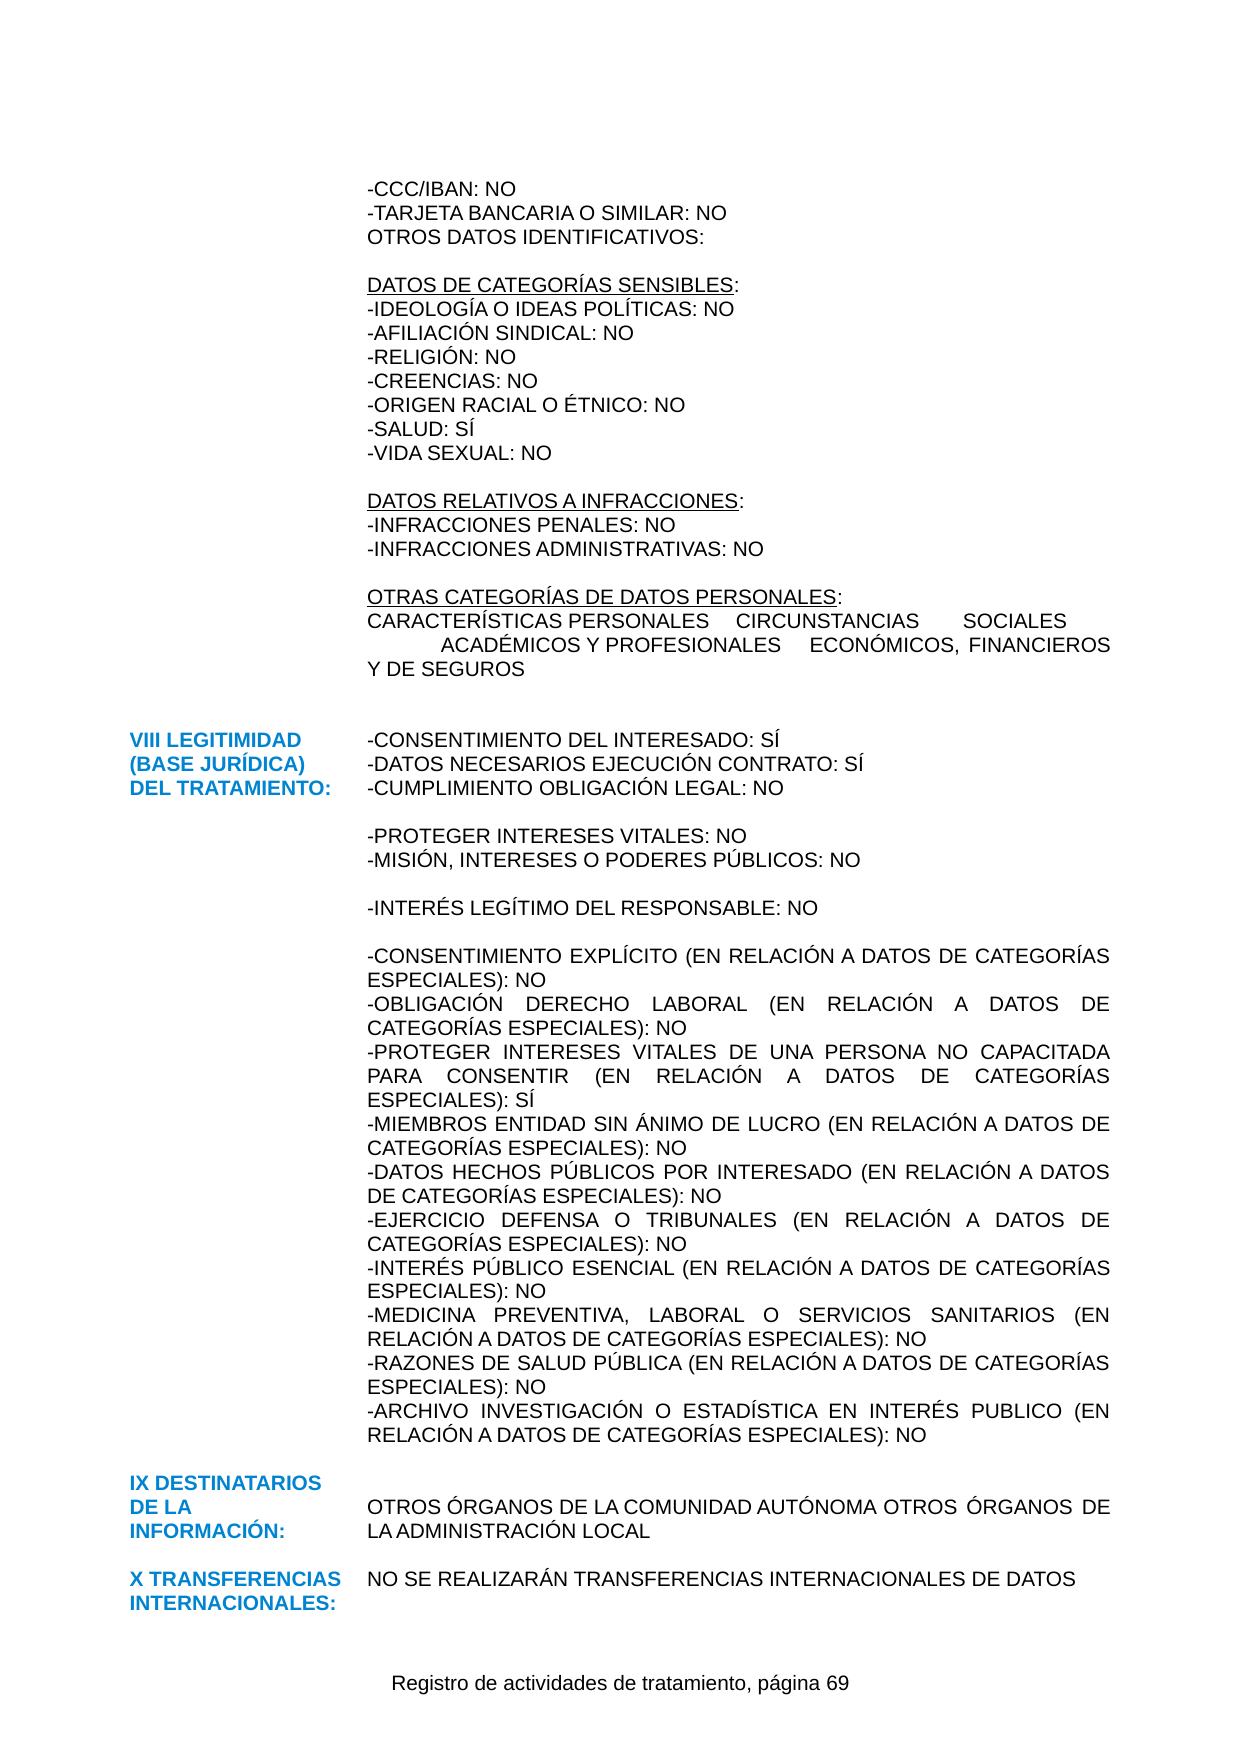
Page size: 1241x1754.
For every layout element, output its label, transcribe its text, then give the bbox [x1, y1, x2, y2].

table_cell -CCC/IBAN: NO -TARJETA BANCARIA O SIMILAR: NO OTROS DATOS IDENTIFICATIVOS: DATOS DE CATEGORÍAS SENSIBLES: -IDEOLOGÍA O IDEAS POLÍTICAS: NO -AFILIACIÓN SINDICAL: NO -RELIGIÓN: NO -CREENCIAS: NO -ORIGEN RACIAL O ÉTNICO: NO -SALUD: SÍ -VIDA SEXUAL: NO DATOS RELATIVOS A INFRACCIONES: -INFRACCIONES PENALES: NO -INFRACCIONES ADMINISTRATIVAS: NO OTRAS CATEGORÍAS DE DATOS PERSONALES: CARACTERÍSTICAS PERSONALES CIRCUNSTANCIAS SOCIALES ACADÉMICOS Y PROFESIONALES ECONÓMICOS, FINANCIEROS Y DE SEGUROS [356, 177, 1122, 728]
table_cell [118, 177, 356, 728]
table_cell OTROS ÓRGANOS DE LA COMUNIDAD AUTÓNOMA OTROS ÓRGANOS DE LA ADMINISTRACIÓN LOCAL [356, 1471, 1122, 1567]
table_cell X TRANSFERENCIAS INTERNACIONALES: [118, 1567, 356, 1615]
table_cell VIII LEGITIMIDAD (BASE JURÍDICA) DEL TRATAMIENTO: [118, 728, 356, 1471]
table_cell -CONSENTIMIENTO DEL INTERESADO: SÍ -DATOS NECESARIOS EJECUCIÓN CONTRATO: SÍ -CUMPLIMIENTO OBLIGACIÓN LEGAL: NO -PROTEGER INTERESES VITALES: NO -MISIÓN, INTERESES O PODERES PÚBLICOS: NO -INTERÉS LEGÍTIMO DEL RESPONSABLE: NO -CONSENTIMIENTO EXPLÍCITO (EN RELACIÓN A DATOS DE CATEGORÍAS ESPECIALES): NO -OBLIGACIÓN DERECHO LABORAL (EN RELACIÓN A DATOS DE CATEGORÍAS ESPECIALES): NO -PROTEGER INTERESES VITALES DE UNA PERSONA NO CAPACITADA PARA CONSENTIR (EN RELACIÓN A DATOS DE CATEGORÍAS ESPECIALES): SÍ -MIEMBROS ENTIDAD SIN ÁNIMO DE LUCRO (EN RELACIÓN A DATOS DE CATEGORÍAS ESPECIALES): NO -DATOS HECHOS PÚBLICOS POR INTERESADO (EN RELACIÓN A DATOS DE CATEGORÍAS ESPECIALES): NO -EJERCICIO DEFENSA O TRIBUNALES (EN RELACIÓN A DATOS DE CATEGORÍAS ESPECIALES): NO -INTERÉS PÚBLICO ESENCIAL (EN RELACIÓN A DATOS DE CATEGORÍAS ESPECIALES): NO -MEDICINA PREVENTIVA, LABORAL O SERVICIOS SANITARIOS (EN RELACIÓN A DATOS DE CATEGORÍAS ESPECIALES): NO -RAZONES DE SALUD PÚBLICA (EN RELACIÓN A DATOS DE CATEGORÍAS ESPECIALES): NO -ARCHIVO INVESTIGACIÓN O ESTADÍSTICA EN INTERÉS PUBLICO (EN RELACIÓN A DATOS DE CATEGORÍAS ESPECIALES): NO [356, 728, 1122, 1471]
table_cell NO SE REALIZARÁN TRANSFERENCIAS INTERNACIONALES DE DATOS [356, 1567, 1122, 1615]
table_cell IX DESTINATARIOS DE LA INFORMACIÓN: [118, 1471, 356, 1567]
